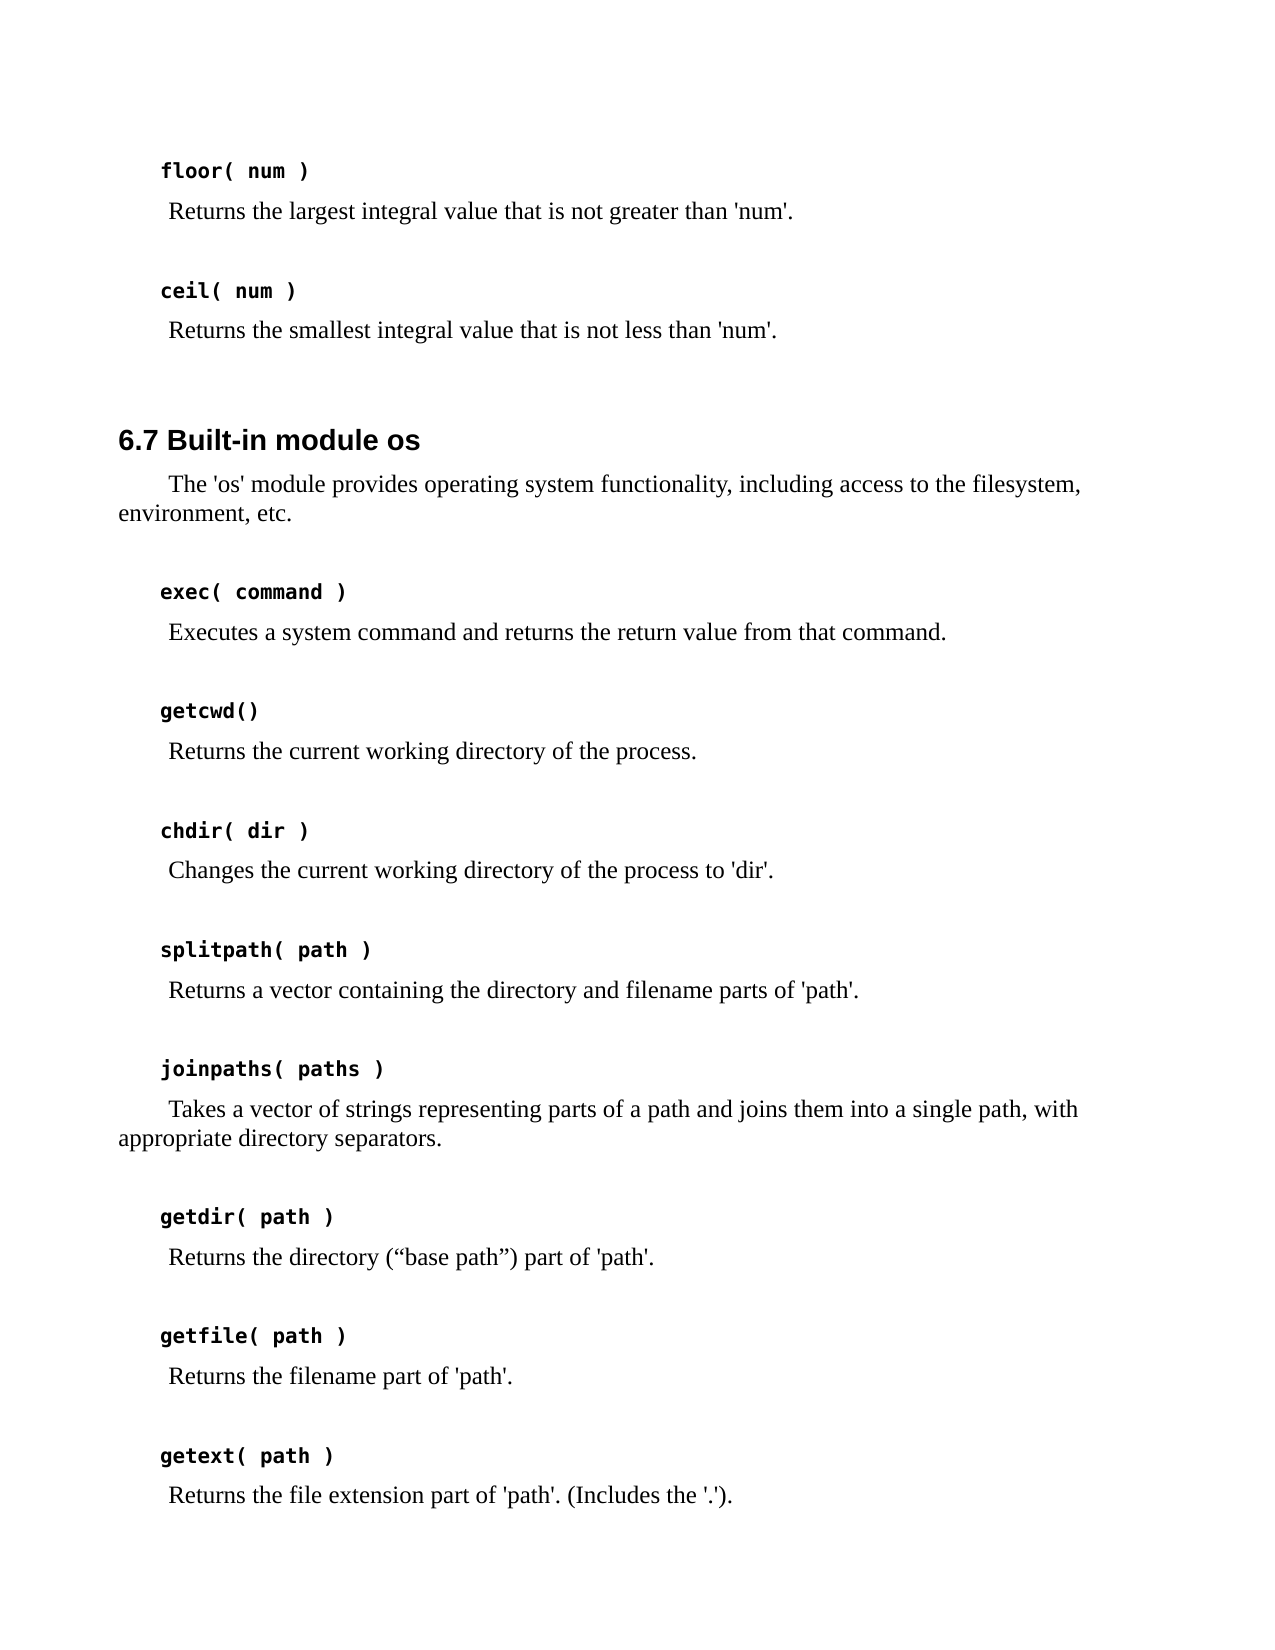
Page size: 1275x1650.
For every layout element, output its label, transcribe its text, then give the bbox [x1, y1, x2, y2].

text Executes a system command and returns the return value from that command. [118, 617, 1157, 646]
text Returns the largest integral value that is not greater than 'num'. [118, 196, 1157, 225]
text getcwd() [118, 699, 1157, 724]
subtitle 6.7 Built-in module os [118, 423, 1157, 456]
text ceil( num ) [118, 279, 1157, 303]
text exec( command ) [118, 580, 1157, 604]
text getext( path ) [118, 1444, 1157, 1468]
text Takes a vector of strings representing parts of a path and joins them into a single path, with appropriate directory separators. [118, 1094, 1157, 1152]
text joinpaths( paths ) [118, 1057, 1157, 1082]
text Returns the file extension part of 'path'. (Includes the '.'). [118, 1481, 1157, 1509]
text Returns a vector containing the directory and filename parts of 'path'. [118, 975, 1157, 1003]
text Returns the current working directory of the process. [118, 736, 1157, 765]
text Returns the filename part of 'path'. [118, 1361, 1157, 1390]
text getfile( path ) [118, 1324, 1157, 1349]
text floor( num ) [118, 159, 1157, 184]
text Returns the smallest integral value that is not less than 'num'. [118, 315, 1157, 344]
text Returns the directory (“base path”) part of 'path'. [118, 1242, 1157, 1271]
text The 'os' module provides operating system functionality, including access to the filesystem, environment, etc. [118, 469, 1157, 526]
text chdir( dir ) [118, 819, 1157, 843]
text getdir( path ) [118, 1205, 1157, 1229]
text splitpath( path ) [118, 938, 1157, 962]
text Changes the current working directory of the process to 'dir'. [118, 856, 1157, 884]
